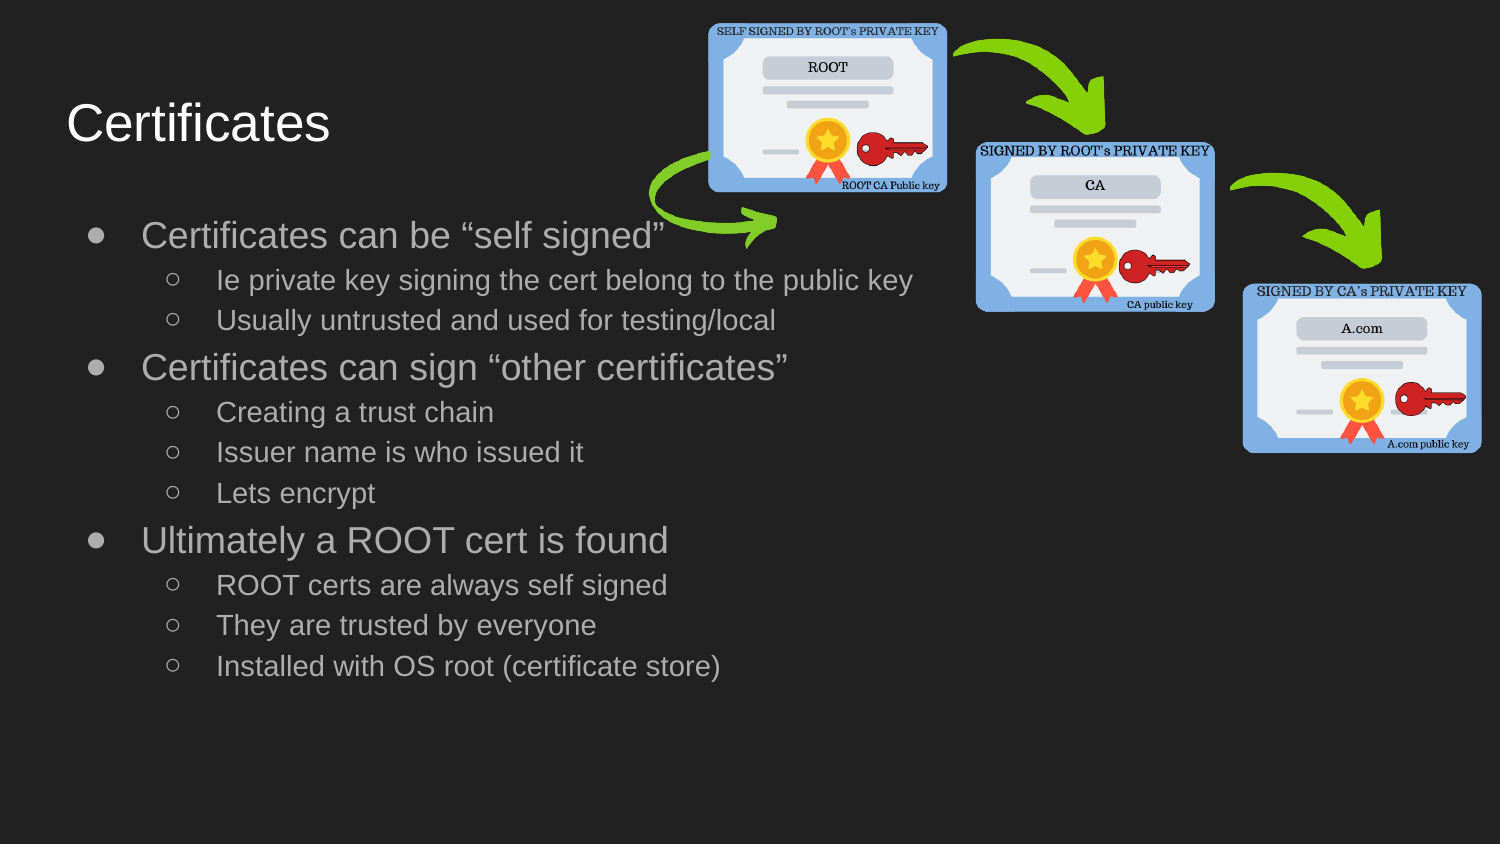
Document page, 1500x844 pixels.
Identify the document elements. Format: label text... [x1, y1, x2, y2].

title Certificates [51, 72, 648, 167]
list Certificates can be “self signed” Ie private key signing the cert belong to the public key Usually untrusted and used for testing/local Certificates can sign “other certificates” Creating a trust chain Issuer name is who issued it Lets encrypt Ultimately a ROOT cert is found ROOT certs are always self signed They are trusted by everyone Installed with OS root (certificate store) [51, 189, 1449, 750]
picture [648, 8, 1500, 502]
